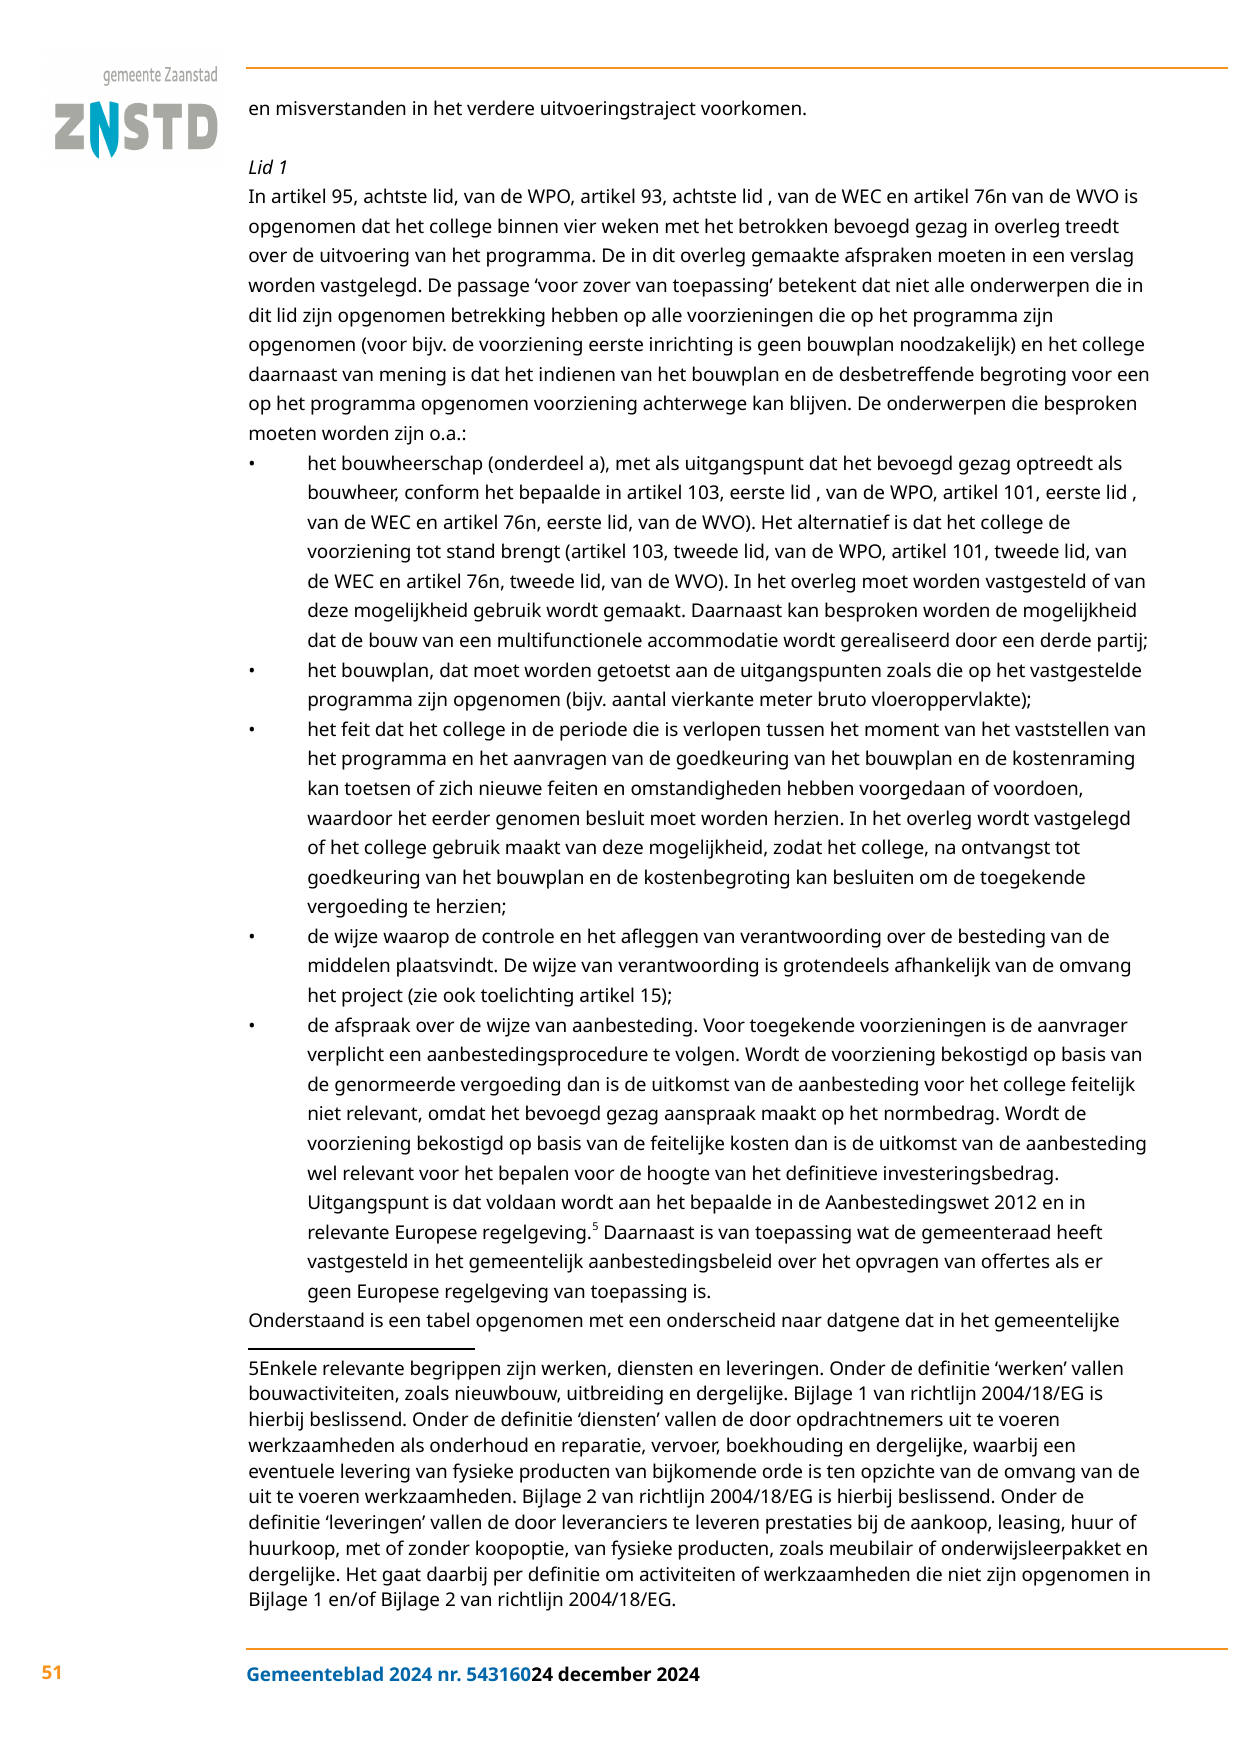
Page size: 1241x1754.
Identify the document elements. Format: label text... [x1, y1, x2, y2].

text Onderstaand is een tabel opgenomen met een onderscheid naar datgene dat in het gemeentelijke [248, 1308, 1152, 1333]
text Lid 1 [248, 154, 1152, 180]
list het bouwplan, dat moet worden getoetst aan de uitgangspunten zoals die op het vastgestelde programma zijn opgenomen (bijv. aantal vierkante meter bruto vloeroppervlakte); [248, 657, 1152, 712]
list Enkele relevante begrippen zijn werken, diensten en leveringen. Onder de definitie ‘werken’ vallen bouwactiviteiten, zoals nieuwbouw, uitbreiding en dergelijke. Bijlage 1 van richtlijn 2004/18/EG is hierbij beslissend. Onder de definitie ‘diensten’ vallen de door opdrachtnemers uit te voeren werkzaamheden als onderhoud en reparatie, vervoer, boekhouding en dergelijke, waarbij een eventuele levering van fysieke producten van bijkomende orde is ten opzichte van de omvang van de uit te voeren werkzaamheden. Bijlage 2 van richtlijn 2004/18/EG is hierbij beslissend. Onder de definitie ‘leveringen’ vallen de door leveranciers te leveren prestaties bij de aankoop, leasing, huur of huurkoop, met of zonder koopoptie, van fysieke producten, zoals meubilair of onderwijsleerpakket en dergelijke. Het gaat daarbij per definitie om activiteiten of werkzaamheden die niet zijn opgenomen in Bijlage 1 en/of Bijlage 2 van richtlijn 2004/18/EG. [248, 1355, 1152, 1612]
list de afspraak over de wijze van aanbesteding. Voor toegekende voorzieningen is de aanvrager verplicht een aanbestedingsprocedure te volgen. Wordt de voorziening bekostigd op basis van de genormeerde vergoeding dan is de uitkomst van de aanbesteding voor het college feitelijk niet relevant, omdat het bevoegd gezag aanspraak maakt op het normbedrag. Wordt de voorziening bekostigd op basis van de feitelijke kosten dan is de uitkomst van de aanbesteding wel relevant voor het bepalen voor de hoogte van het definitieve investeringsbedrag. Uitgangspunt is dat voldaan wordt aan het bepaalde in de Aanbestedingswet 2012 en in relevante Europese regelgeving. Daarnaast is van toepassing wat de gemeenteraad heeft vastgesteld in het gemeentelijk aanbestedingsbeleid over het opvragen van offertes als er geen Europese regelgeving van toepassing is. [248, 1012, 1152, 1304]
list het bouwheerschap (onderdeel a), met als uitgangspunt dat het bevoegd gezag optreedt als bouwheer, conform het bepaalde in artikel 103, eerste lid , van de WPO, artikel 101, eerste lid , van de WEC en artikel 76n, eerste lid, van de WVO). Het alternatief is dat het college de voorziening tot stand brengt (artikel 103, tweede lid, van de WPO, artikel 101, tweede lid, van de WEC en artikel 76n, tweede lid, van de WVO). In het overleg moet worden vastgesteld of van deze mogelijkheid gebruik wordt gemaakt. Daarnaast kan besproken worden de mogelijkheid dat de bouw van een multifunctionele accommodatie wordt gerealiseerd door een derde partij; [248, 450, 1152, 653]
text In artikel 95, achtste lid, van de WPO, artikel 93, achtste lid , van de WEC en artikel 76n van de WVO is opgenomen dat het college binnen vier weken met het betrokken bevoegd gezag in overleg treedt over de uitvoering van het programma. De in dit overleg gemaakte afspraken moeten in een verslag worden vastgelegd. De passage ‘voor zover van toepassing’ betekent dat niet alle onderwerpen die in dit lid zijn opgenomen betrekking hebben op alle voorzieningen die op het programma zijn opgenomen (voor bijv. de voorziening eerste inrichting is geen bouwplan noodzakelijk) en het college daarnaast van mening is dat het indienen van het bouwplan en de desbetreffende begroting voor een op het programma opgenomen voorziening achterwege kan blijven. De onderwerpen die besproken moeten worden zijn o.a.: [248, 183, 1152, 446]
list het feit dat het college in de periode die is verlopen tussen het moment van het vaststellen van het programma en het aanvragen van de goedkeuring van het bouwplan en de kostenraming kan toetsen of zich nieuwe feiten en omstandigheden hebben voorgedaan of voordoen, waardoor het eerder genomen besluit moet worden herzien. In het overleg wordt vastgelegd of het college gebruik maakt van deze mogelijkheid, zodat het college, na ontvangst tot goedkeuring van het bouwplan en de kostenbegroting kan besluiten om de toegekende vergoeding te herzien; [248, 716, 1152, 919]
text en misverstanden in het verdere uitvoeringstraject voorkomen. [248, 95, 1152, 121]
list de wijze waarop de controle en het afleggen van verantwoording over de besteding van de middelen plaatsvindt. De wijze van verantwoording is grotendeels afhankelijk van de omvang het project (zie ook toelichting artikel 15); [248, 923, 1152, 1008]
picture [41, 47, 231, 172]
